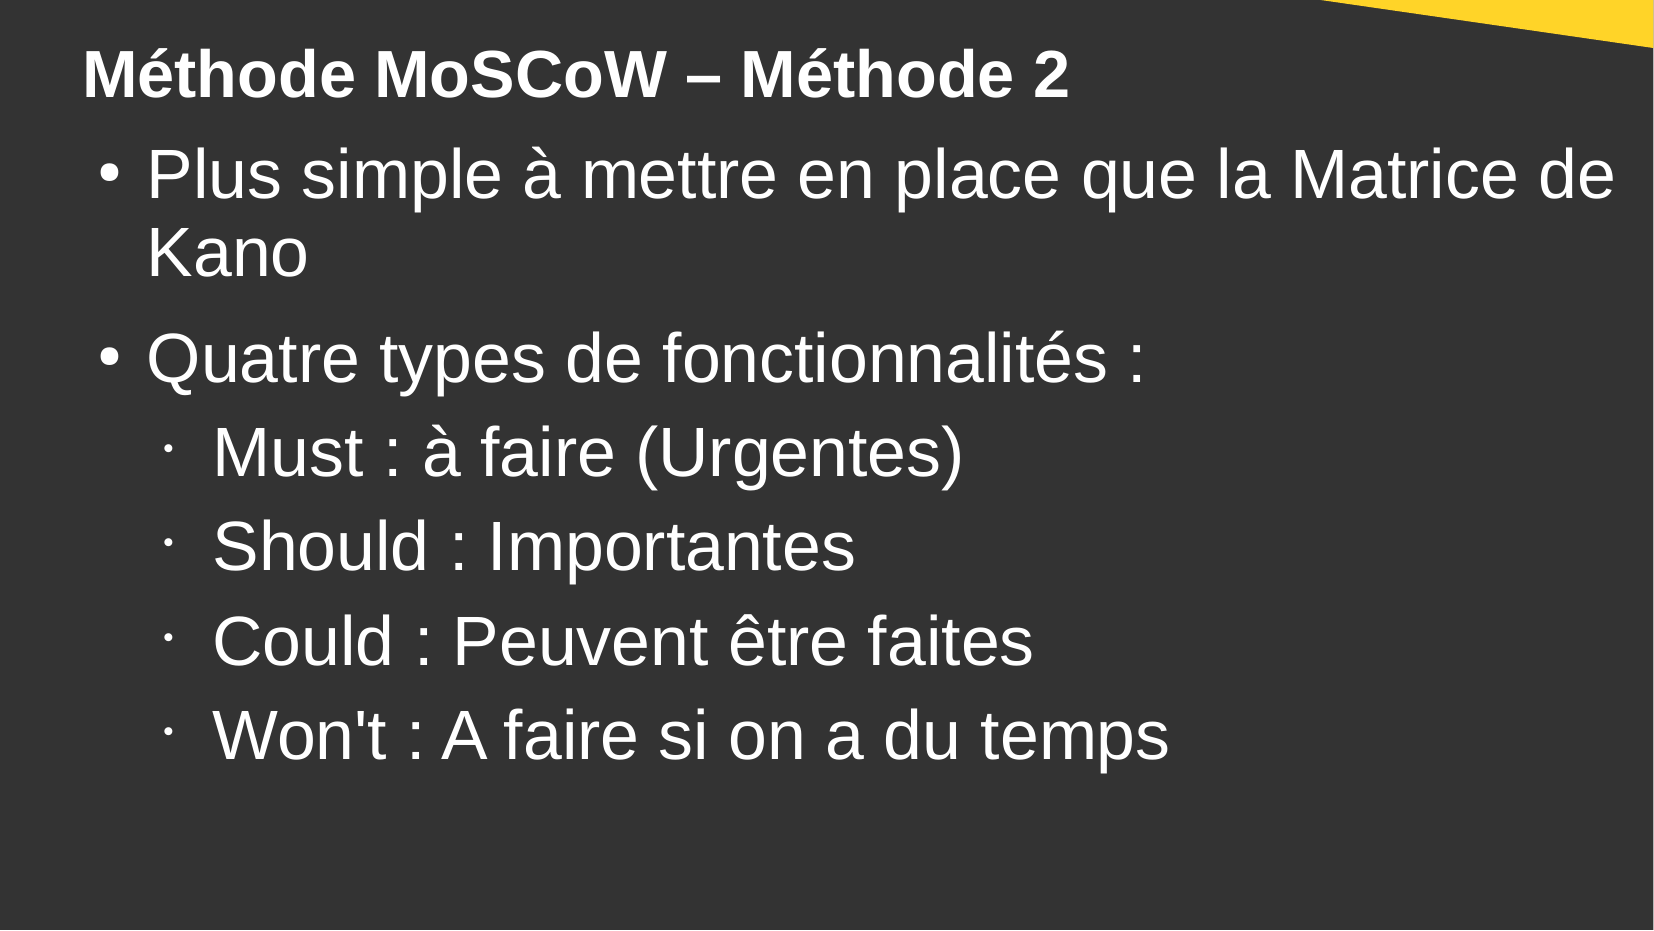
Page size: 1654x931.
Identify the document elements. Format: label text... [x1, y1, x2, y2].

list Plus simple à mettre en place que la Matrice de Kano Quatre types de fonctionnalités : Must : à faire (Urgentes) Should : Importantes Could : Peuvent être faites Won't : A faire si on a du temps [80, 135, 1620, 777]
title Méthode MoSCoW – Méthode 2 [82, 37, 1571, 122]
text_box [1320, 0, 1654, 49]
